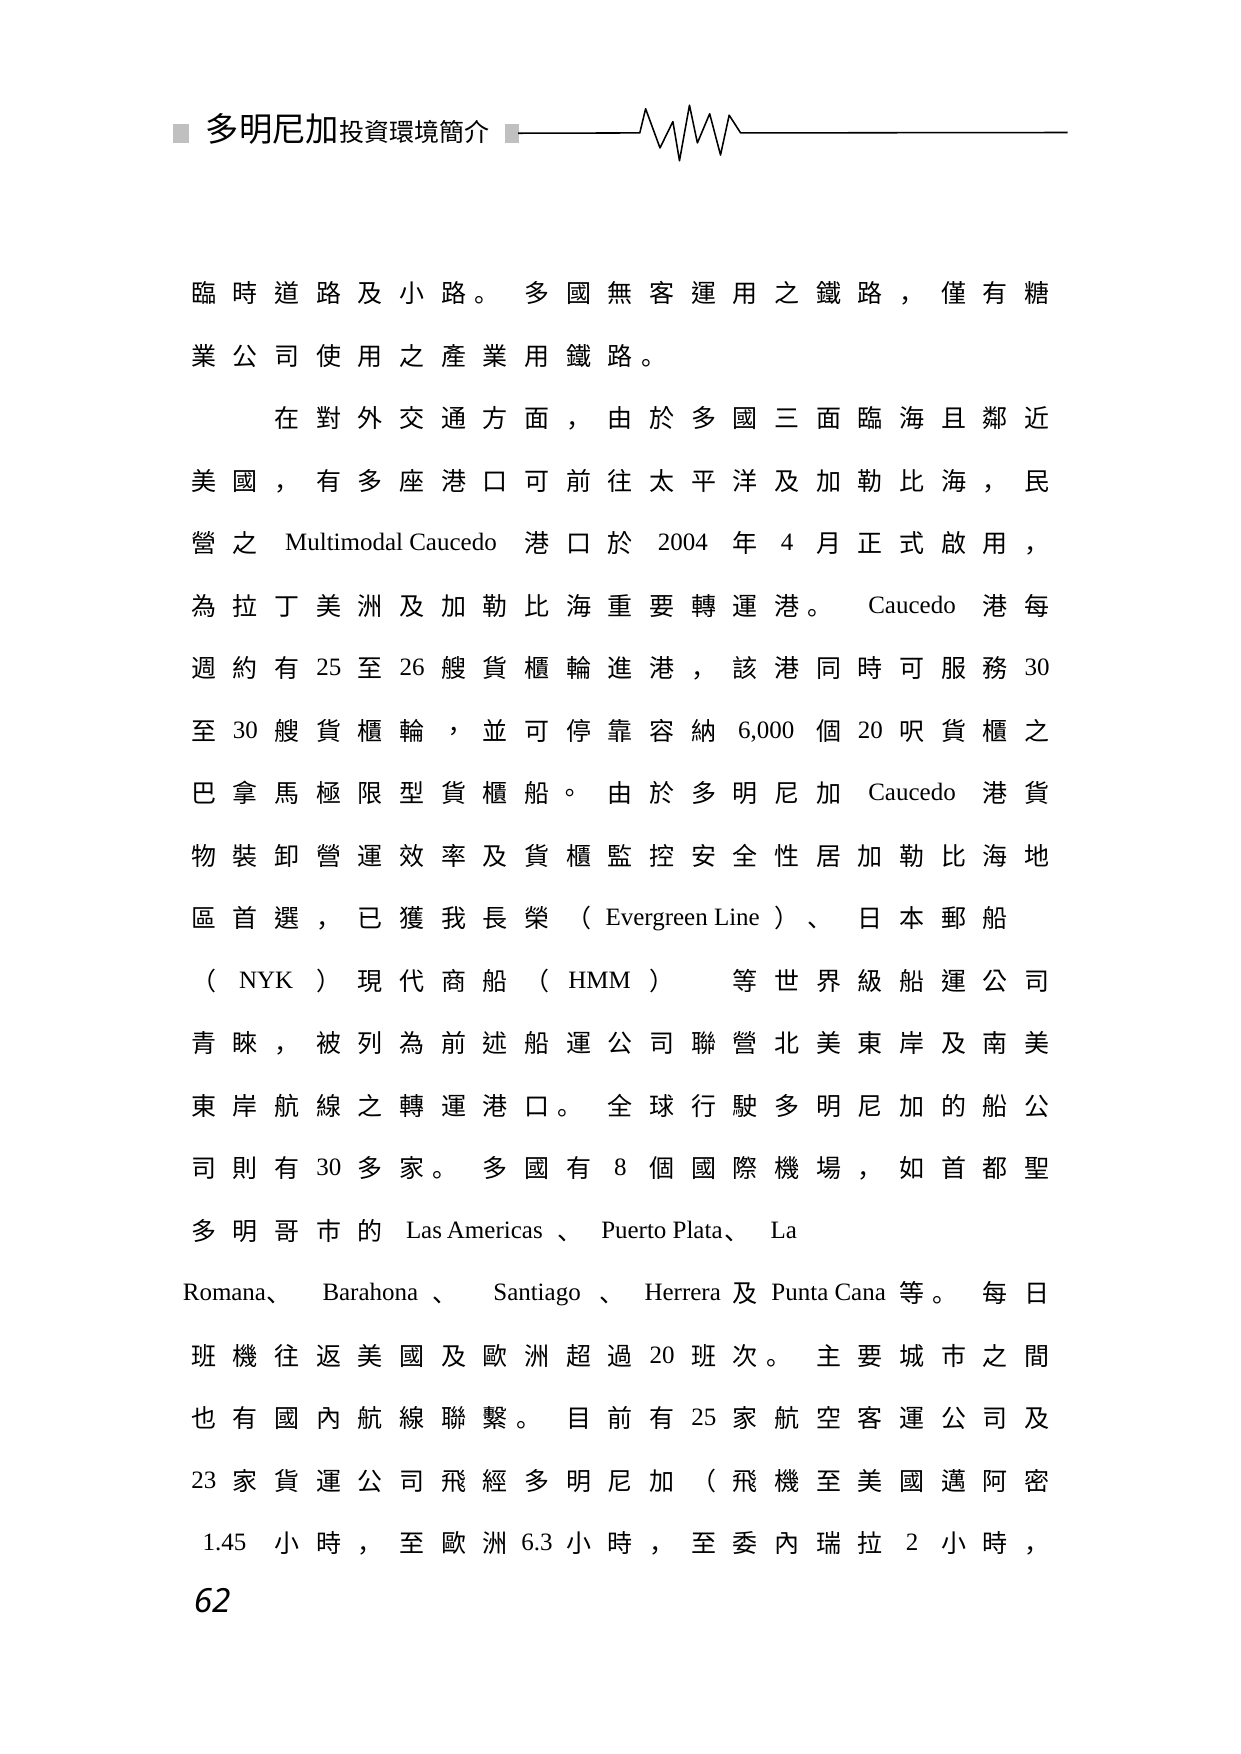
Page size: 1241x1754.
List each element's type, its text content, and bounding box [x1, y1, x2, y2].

text 在對外交通方面，由於多國三面臨海且鄰近美國，有多座港口可前往太平洋及加勒比海，民營之Multimodal Caucedo港口於2004年4月正式啟用，為拉丁美洲及加勒比海重要轉運港。Caucedo港每週約有25至26艘貨櫃輪進港，該港同時可服務30至30艘貨櫃輪，並可停靠容納6,000個20呎貨櫃之巴拿馬極限型貨櫃船。由於多明尼加Caucedo港貨物裝卸營運效率及貨櫃監控安全性居加勒比海地區首選，已獲我長榮（Evergreen Line）、日本郵船（NYK）現代商船（HMM） 等世界級船運公司青睞，被列為前述船運公司聯營北美東岸及南美東岸航線之轉運港口。全球行駛多明尼加的船公司則有30多家。多國有8個國際機場，如首都聖多明哥市的Las Americas、Puerto Plata、La Romana、Barahona、Santiago、Herrera及Punta Cana等。每日班機往返美國及歐洲超過20班次。主要城市之間也有國內航線聯繫。目前有25家航空客運公司及23家貨運公司飛經多明尼加（飛機至美國邁阿密1.45小時，至歐洲6.3小時，至委內瑞拉2小時， [183, 375, 1058, 1563]
text 臨時道路及小路。多國無客運用之鐵路，僅有糖業公司使用之產業用鐵路。 [183, 250, 1058, 375]
